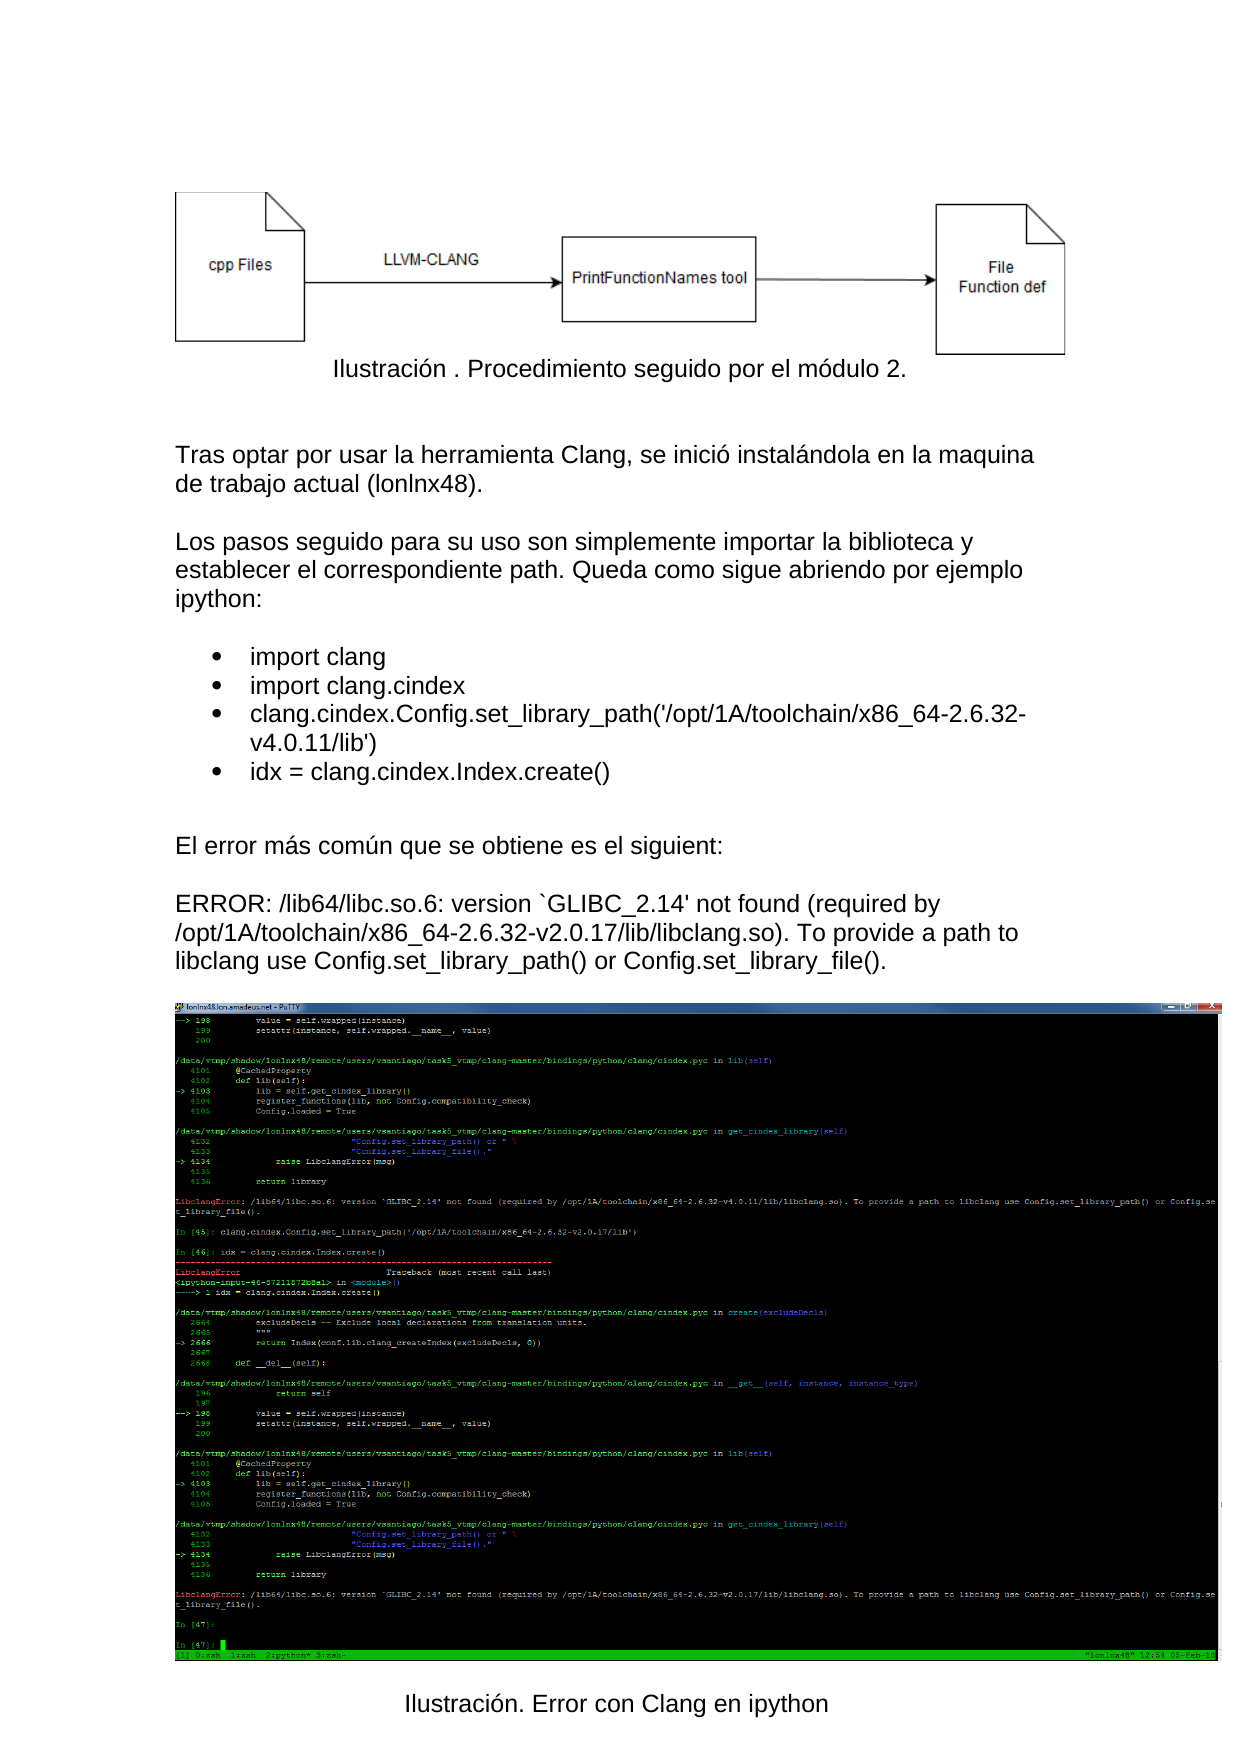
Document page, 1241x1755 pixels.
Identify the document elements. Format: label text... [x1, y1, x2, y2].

text Tras optar por usar la herramienta Clang, se inició instalándola en la maquina de trabajo actual (lonlnx48). [175, 441, 1065, 498]
picture [175, 192, 1066, 355]
text Ilustración . Procedimiento seguido por el módulo 2. [175, 355, 1065, 383]
list idx = clang.cindex.Index.create() [212, 757, 1065, 786]
text Ilustración. Error con Clang en ipython [175, 1689, 1065, 1718]
picture [175, 1003, 1222, 1661]
list import clang.cindex [212, 671, 1065, 699]
text El error más común que se obtiene es el siguient: [175, 831, 1065, 860]
text ERROR: /lib64/libc.so.6: version `GLIBC_2.14' not found (required by /opt/1A/toolchain/x86_64-2.6.32-v2.0.17/lib/libclang.so). To provide a path to libclang use Config.set_library_path() or Config.set_library_file(). [175, 889, 1065, 975]
list import clang [212, 642, 1065, 671]
text Los pasos seguido para su uso son simplemente importar la biblioteca y establecer el correspondiente path. Queda como sigue abriendo por ejemplo ipython: [175, 527, 1065, 613]
list clang.cindex.Config.set_library_path('/opt/1A/toolchain/x86_64-2.6.32-v4.0.11/lib') [212, 699, 1065, 757]
